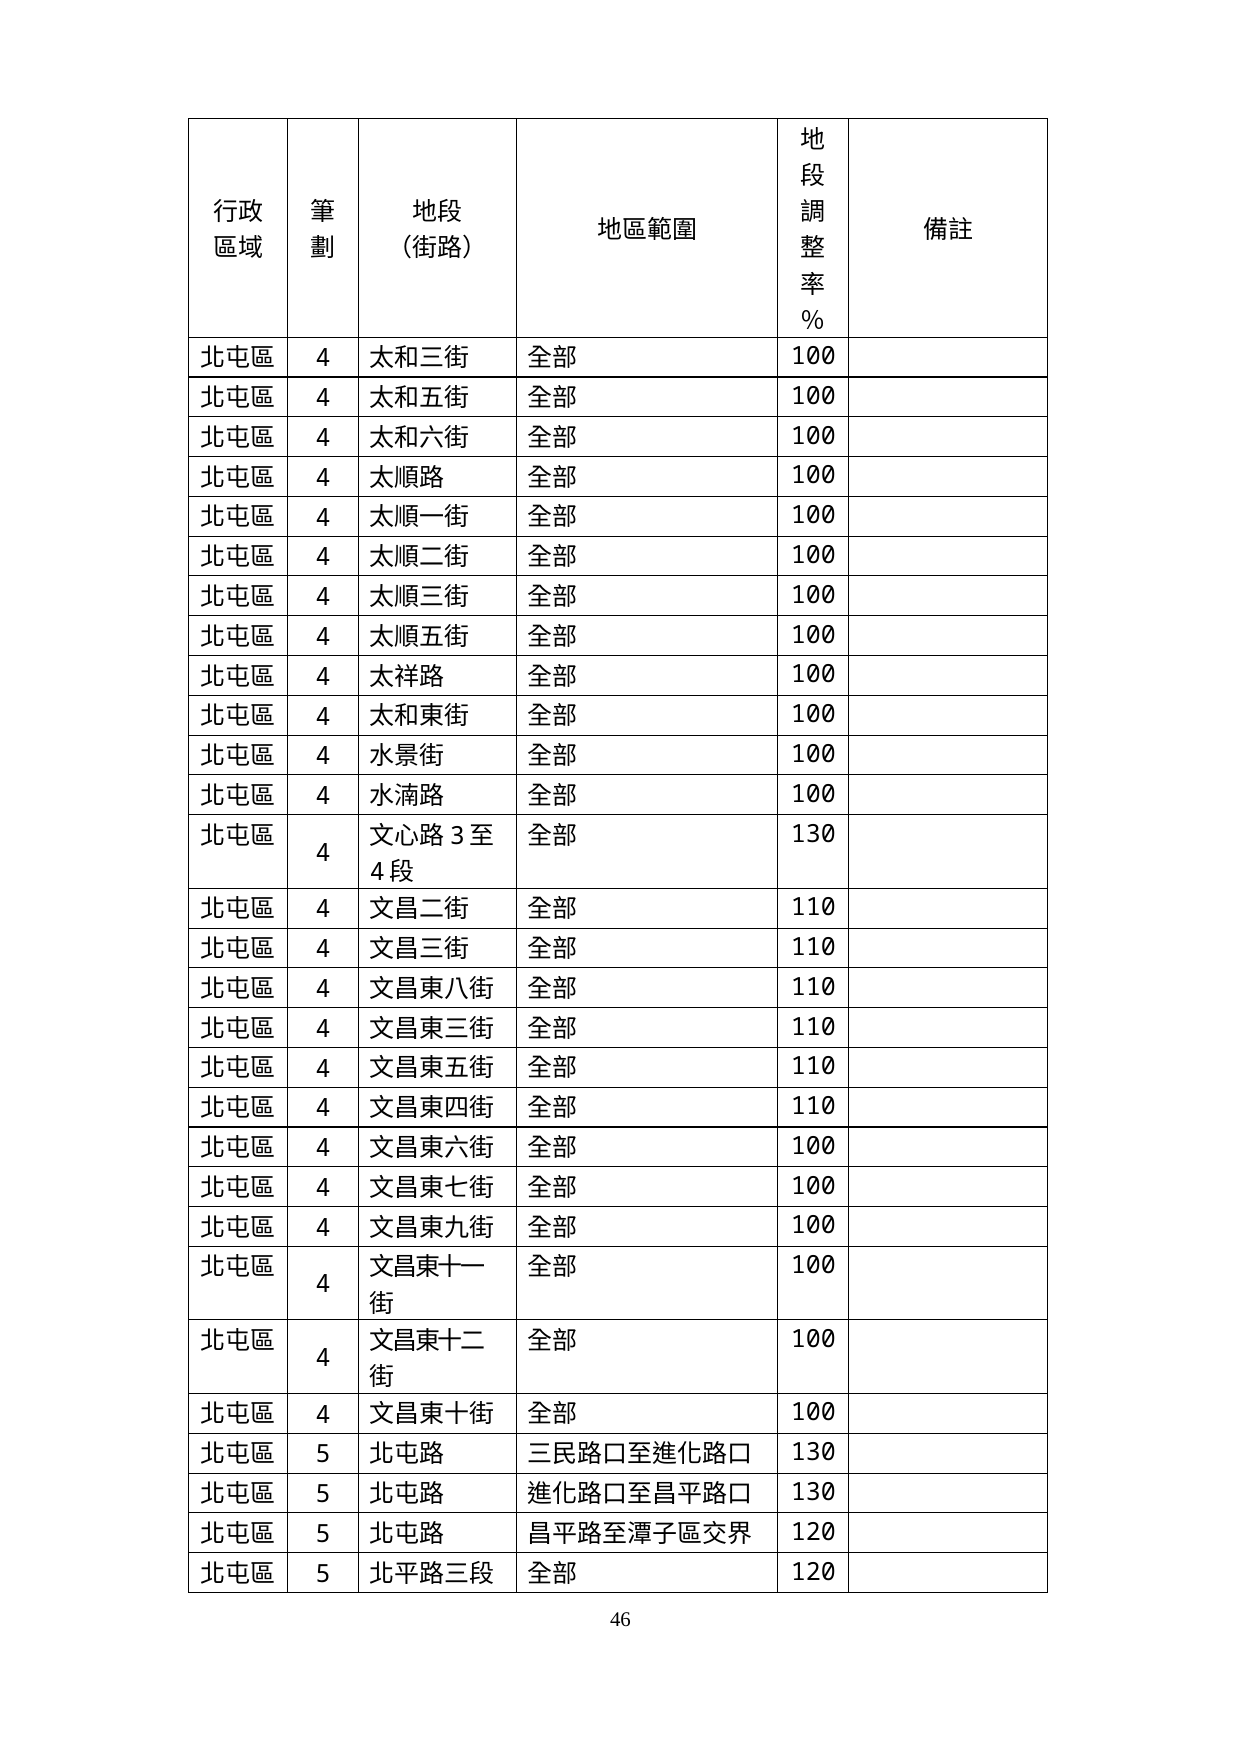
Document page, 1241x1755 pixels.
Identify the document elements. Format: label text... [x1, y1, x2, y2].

table_cell 北屯區 [189, 929, 287, 967]
table_cell [849, 1553, 1047, 1592]
table_cell 全部 [517, 815, 777, 888]
table_cell 130 [778, 1474, 848, 1512]
table_cell 110 [778, 1088, 848, 1126]
table_cell 文昌東三街 [359, 1008, 516, 1047]
table_cell 4 [288, 1207, 358, 1246]
table_cell 5 [288, 1434, 358, 1472]
table_header 筆劃 [288, 119, 358, 337]
table_cell 全部 [517, 656, 777, 695]
table_cell 北屯區 [189, 1553, 287, 1592]
table_cell [849, 378, 1047, 416]
table_cell [849, 1167, 1047, 1206]
table_cell [849, 1434, 1047, 1472]
table_cell [849, 696, 1047, 734]
table_cell 北屯區 [189, 1394, 287, 1433]
table_cell 全部 [517, 497, 777, 536]
table_cell 太和東街 [359, 696, 516, 734]
table_cell 水景街 [359, 736, 516, 774]
table_cell 全部 [517, 1167, 777, 1206]
table_cell [849, 656, 1047, 695]
table_cell 100 [778, 736, 848, 774]
table_header 地段 （街路） [359, 119, 516, 337]
table_cell 4 [288, 1128, 358, 1166]
table_cell 北屯區 [189, 338, 287, 376]
table_cell 太和五街 [359, 378, 516, 416]
table_cell 全部 [517, 378, 777, 416]
table_cell 4 [288, 1320, 358, 1393]
table_header 地段調整率％ [778, 119, 848, 337]
table_cell 100 [778, 775, 848, 814]
table_cell 全部 [517, 1207, 777, 1246]
table_cell 全部 [517, 929, 777, 967]
table_cell 100 [778, 576, 848, 615]
table_cell [849, 968, 1047, 1007]
table_cell 北屯區 [189, 1128, 287, 1166]
table_cell 北屯區 [189, 1320, 287, 1393]
table_cell 太和六街 [359, 417, 516, 456]
table_cell 100 [778, 696, 848, 734]
table_cell 進化路口至昌平路口 [517, 1474, 777, 1512]
table_cell 文昌東四街 [359, 1088, 516, 1126]
table_cell [849, 1394, 1047, 1433]
table_cell 水湳路 [359, 775, 516, 814]
table_cell 太順路 [359, 457, 516, 496]
table_cell 100 [778, 1320, 848, 1393]
table_cell [849, 1247, 1047, 1319]
table_cell 北屯區 [189, 378, 287, 416]
table_cell 4 [288, 378, 358, 416]
table_cell [849, 815, 1047, 888]
table_cell 北屯區 [189, 616, 287, 655]
table_cell 100 [778, 457, 848, 496]
table_cell 北屯區 [189, 968, 287, 1007]
table_cell 文昌東八街 [359, 968, 516, 1007]
table_cell 全部 [517, 889, 777, 927]
table_cell 4 [288, 968, 358, 1007]
table_cell 4 [288, 656, 358, 695]
table_cell 北屯路 [359, 1434, 516, 1472]
table_cell 全部 [517, 736, 777, 774]
table_cell 北屯區 [189, 736, 287, 774]
table_cell 北屯路 [359, 1513, 516, 1552]
table_cell 全部 [517, 775, 777, 814]
table_cell 文昌二街 [359, 889, 516, 927]
table_cell 4 [288, 1048, 358, 1087]
table_cell 文昌東十二街 [359, 1320, 516, 1393]
table_cell 文心路3至4段 [359, 815, 516, 888]
table_cell 全部 [517, 968, 777, 1007]
table_cell 文昌三街 [359, 929, 516, 967]
table_cell 4 [288, 457, 358, 496]
table_cell [849, 889, 1047, 927]
table_cell 全部 [517, 1394, 777, 1433]
table_cell 4 [288, 889, 358, 927]
table_cell [849, 417, 1047, 456]
table_cell 太和三街 [359, 338, 516, 376]
table_cell [849, 1128, 1047, 1166]
table_cell 100 [778, 656, 848, 695]
table_cell [849, 1474, 1047, 1512]
table_cell 4 [288, 576, 358, 615]
table_cell [849, 929, 1047, 967]
table_cell 三民路口至進化路口 [517, 1434, 777, 1472]
table_cell 全部 [517, 616, 777, 655]
table_cell [849, 457, 1047, 496]
table_cell 全部 [517, 457, 777, 496]
table_cell 100 [778, 378, 848, 416]
table_cell 100 [778, 338, 848, 376]
table_cell 北屯區 [189, 457, 287, 496]
table_cell 全部 [517, 1008, 777, 1047]
table_cell 4 [288, 696, 358, 734]
table_cell 太順二街 [359, 537, 516, 575]
table_cell 北屯區 [189, 775, 287, 814]
table_cell [849, 1207, 1047, 1246]
table_cell 太順五街 [359, 616, 516, 655]
table_cell 北屯區 [189, 1088, 287, 1126]
table_cell 太祥路 [359, 656, 516, 695]
table_cell 100 [778, 417, 848, 456]
table_cell 4 [288, 616, 358, 655]
table_cell 北屯區 [189, 1434, 287, 1472]
table_cell [849, 736, 1047, 774]
table_cell 北屯路 [359, 1474, 516, 1512]
table_cell [849, 576, 1047, 615]
table_cell 全部 [517, 576, 777, 615]
table_cell 110 [778, 1008, 848, 1047]
table_header 備註 [849, 119, 1047, 337]
table_cell 全部 [517, 1048, 777, 1087]
table_cell 文昌東十街 [359, 1394, 516, 1433]
table_cell [849, 537, 1047, 575]
table_cell 昌平路至潭子區交界 [517, 1513, 777, 1552]
table_cell 北屯區 [189, 1167, 287, 1206]
table_cell 全部 [517, 1553, 777, 1592]
table_cell 全部 [517, 338, 777, 376]
table_header 地區範圍 [517, 119, 777, 337]
table_cell 100 [778, 497, 848, 536]
table_cell 4 [288, 736, 358, 774]
table_cell 北屯區 [189, 656, 287, 695]
table_cell 北屯區 [189, 497, 287, 536]
table_cell 文昌東十一街 [359, 1247, 516, 1319]
table_cell 110 [778, 968, 848, 1007]
table_cell [849, 497, 1047, 536]
table_cell 100 [778, 1167, 848, 1206]
table_cell 4 [288, 1088, 358, 1126]
table_cell 北屯區 [189, 1207, 287, 1246]
table_cell 全部 [517, 537, 777, 575]
table_cell 北屯區 [189, 537, 287, 575]
table_cell 全部 [517, 696, 777, 734]
table_cell 5 [288, 1513, 358, 1552]
table_cell 4 [288, 1247, 358, 1319]
table_cell [849, 1088, 1047, 1126]
table_cell 5 [288, 1553, 358, 1592]
table_cell 北屯區 [189, 889, 287, 927]
table_cell 100 [778, 1247, 848, 1319]
table_cell 4 [288, 815, 358, 888]
table_cell 100 [778, 616, 848, 655]
table_cell 北平路三段 [359, 1553, 516, 1592]
table_cell 5 [288, 1474, 358, 1512]
table_cell 全部 [517, 1320, 777, 1393]
table_cell 4 [288, 497, 358, 536]
table_cell 文昌東六街 [359, 1128, 516, 1166]
table_cell [849, 1048, 1047, 1087]
table_cell 全部 [517, 1128, 777, 1166]
table_cell 全部 [517, 1247, 777, 1319]
table_cell [849, 775, 1047, 814]
table_cell 4 [288, 1394, 358, 1433]
table_cell [849, 1320, 1047, 1393]
table_cell 4 [288, 417, 358, 456]
table_cell 北屯區 [189, 1008, 287, 1047]
table_cell [849, 1513, 1047, 1552]
table_cell 4 [288, 1167, 358, 1206]
table_cell 100 [778, 1394, 848, 1433]
table_cell 100 [778, 1207, 848, 1246]
table_cell 110 [778, 929, 848, 967]
table_cell 文昌東七街 [359, 1167, 516, 1206]
table_cell 北屯區 [189, 696, 287, 734]
table_cell 4 [288, 338, 358, 376]
table_cell 130 [778, 1434, 848, 1472]
table_cell 120 [778, 1513, 848, 1552]
table_cell 北屯區 [189, 1048, 287, 1087]
table_cell [849, 1008, 1047, 1047]
table_cell 130 [778, 815, 848, 888]
table_cell 110 [778, 889, 848, 927]
table_cell 110 [778, 1048, 848, 1087]
table_header 行政 區域 [189, 119, 287, 337]
table_cell 100 [778, 1128, 848, 1166]
table_cell [849, 616, 1047, 655]
table_cell 4 [288, 537, 358, 575]
table_cell 北屯區 [189, 815, 287, 888]
table_cell 北屯區 [189, 1513, 287, 1552]
table_cell 文昌東九街 [359, 1207, 516, 1246]
table_cell 北屯區 [189, 417, 287, 456]
table_cell 全部 [517, 1088, 777, 1126]
table_cell 北屯區 [189, 576, 287, 615]
table_cell 4 [288, 1008, 358, 1047]
table_cell [849, 338, 1047, 376]
table_cell 北屯區 [189, 1247, 287, 1319]
table_cell 太順一街 [359, 497, 516, 536]
table_cell 4 [288, 775, 358, 814]
table_cell 全部 [517, 417, 777, 456]
table_cell 4 [288, 929, 358, 967]
table_cell 120 [778, 1553, 848, 1592]
table_cell 文昌東五街 [359, 1048, 516, 1087]
table_cell 100 [778, 537, 848, 575]
table_cell 太順三街 [359, 576, 516, 615]
table_cell 北屯區 [189, 1474, 287, 1512]
